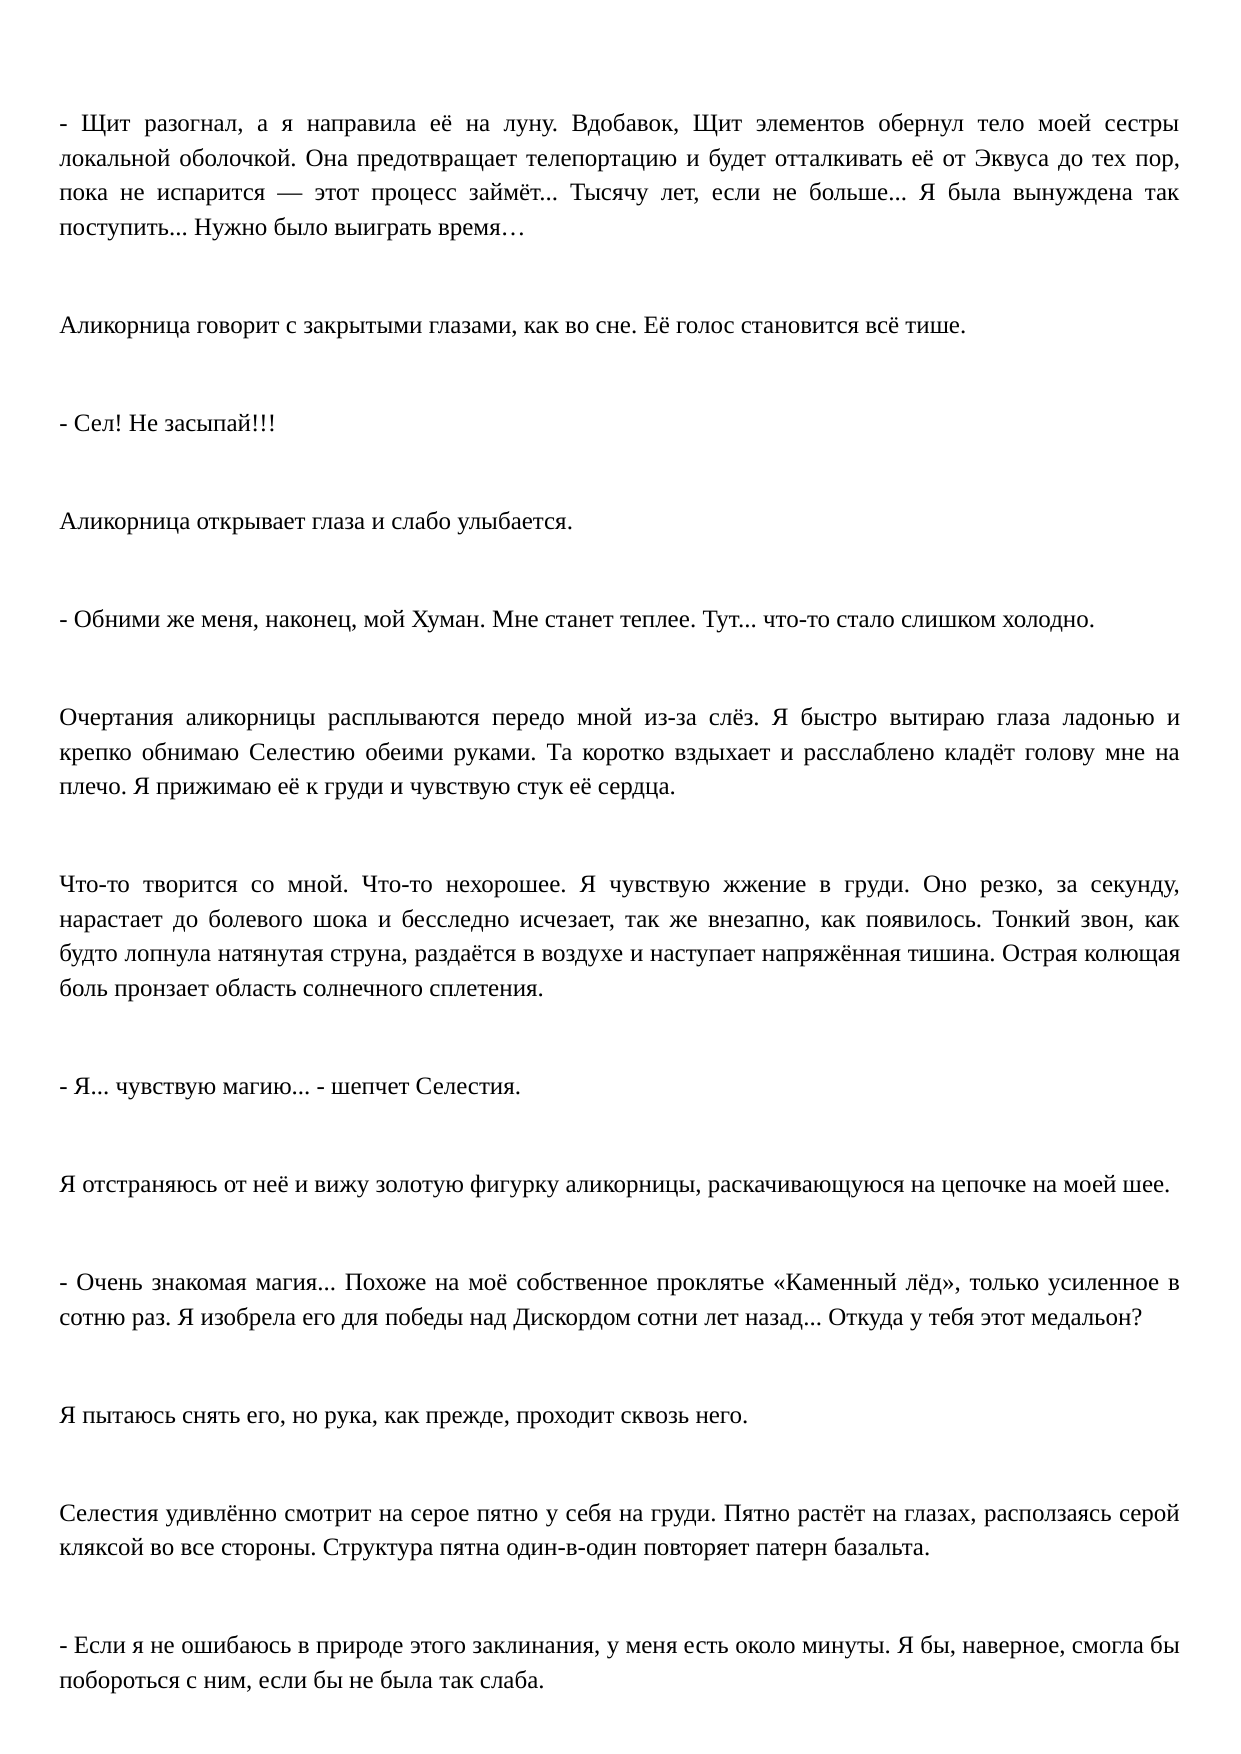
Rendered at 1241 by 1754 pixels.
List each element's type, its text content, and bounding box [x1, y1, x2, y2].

text Что-то творится со мной. Что-то нехорошее. Я чувствую жжение в груди. Оно резко, за секунду, нарастает до болевого шока и бесследно исчезает, так же внезапно, как появилось. Тонкий звон, как будто лопнула натянутая струна, раздаётся в воздухе и наступает напряжённая тишина. Острая колющая боль пронзает область солнечного сплетения. [59, 869, 1181, 1001]
text - Щит разогнал, а я направила её на луну. Вдобавок, Щит элементов обернул тело моей сестры локальной оболочкой. Она предотвращает телепортацию и будет отталкивать её от Эквуса до тех пор, пока не испарится — этот процесс займёт... Тысячу лет, если не больше... Я была вынуждена так поступить... Нужно было выиграть время… [59, 108, 1181, 240]
text - Обними же меня, наконец, мой Хуман. Мне станет теплее. Тут... что-то стало слишком холодно. [59, 604, 1181, 633]
text - Если я не ошибаюсь в природе этого заклинания, у меня есть около минуты. Я бы, наверное, смогла бы побороться с ним, если бы не была так слаба. [59, 1630, 1181, 1694]
text Я отстраняюсь от неё и вижу золотую фигурку аликорницы, раскачивающуюся на цепочке на моей шее. [59, 1169, 1181, 1198]
text - Я... чувствую магию... - шепчет Селестия. [59, 1071, 1181, 1099]
text Аликорница говорит с закрытыми глазами, как во сне. Её голос становится всё тише. [59, 310, 1181, 338]
text - Очень знакомая магия... Похоже на моё собственное проклятье «Каменный лёд», только усиленное в сотню раз. Я изобрела его для победы над Дискордом сотни лет назад... Откуда у тебя этот медальон? [59, 1267, 1181, 1330]
text Селестия удивлённо смотрит на серое пятно у себя на груди. Пятно растёт на глазах, расползаясь серой кляксой во все стороны. Структура пятна один-в-один повторяет патерн базальта. [59, 1498, 1181, 1561]
text Аликорница открывает глаза и слабо улыбается. [59, 506, 1181, 535]
text Я пытаюсь снять его, но рука, как прежде, проходит сквозь него. [59, 1400, 1181, 1428]
text - Сел! Не засыпай!!! [59, 408, 1181, 437]
text Очертания аликорницы расплываются передо мной из-за слёз. Я быстро вытираю глаза ладонью и крепко обнимаю Селестию обеими руками. Та коротко вздыхает и расслаблено кладёт голову мне на плечо. Я прижимаю её к груди и чувствую стук её сердца. [59, 702, 1181, 800]
